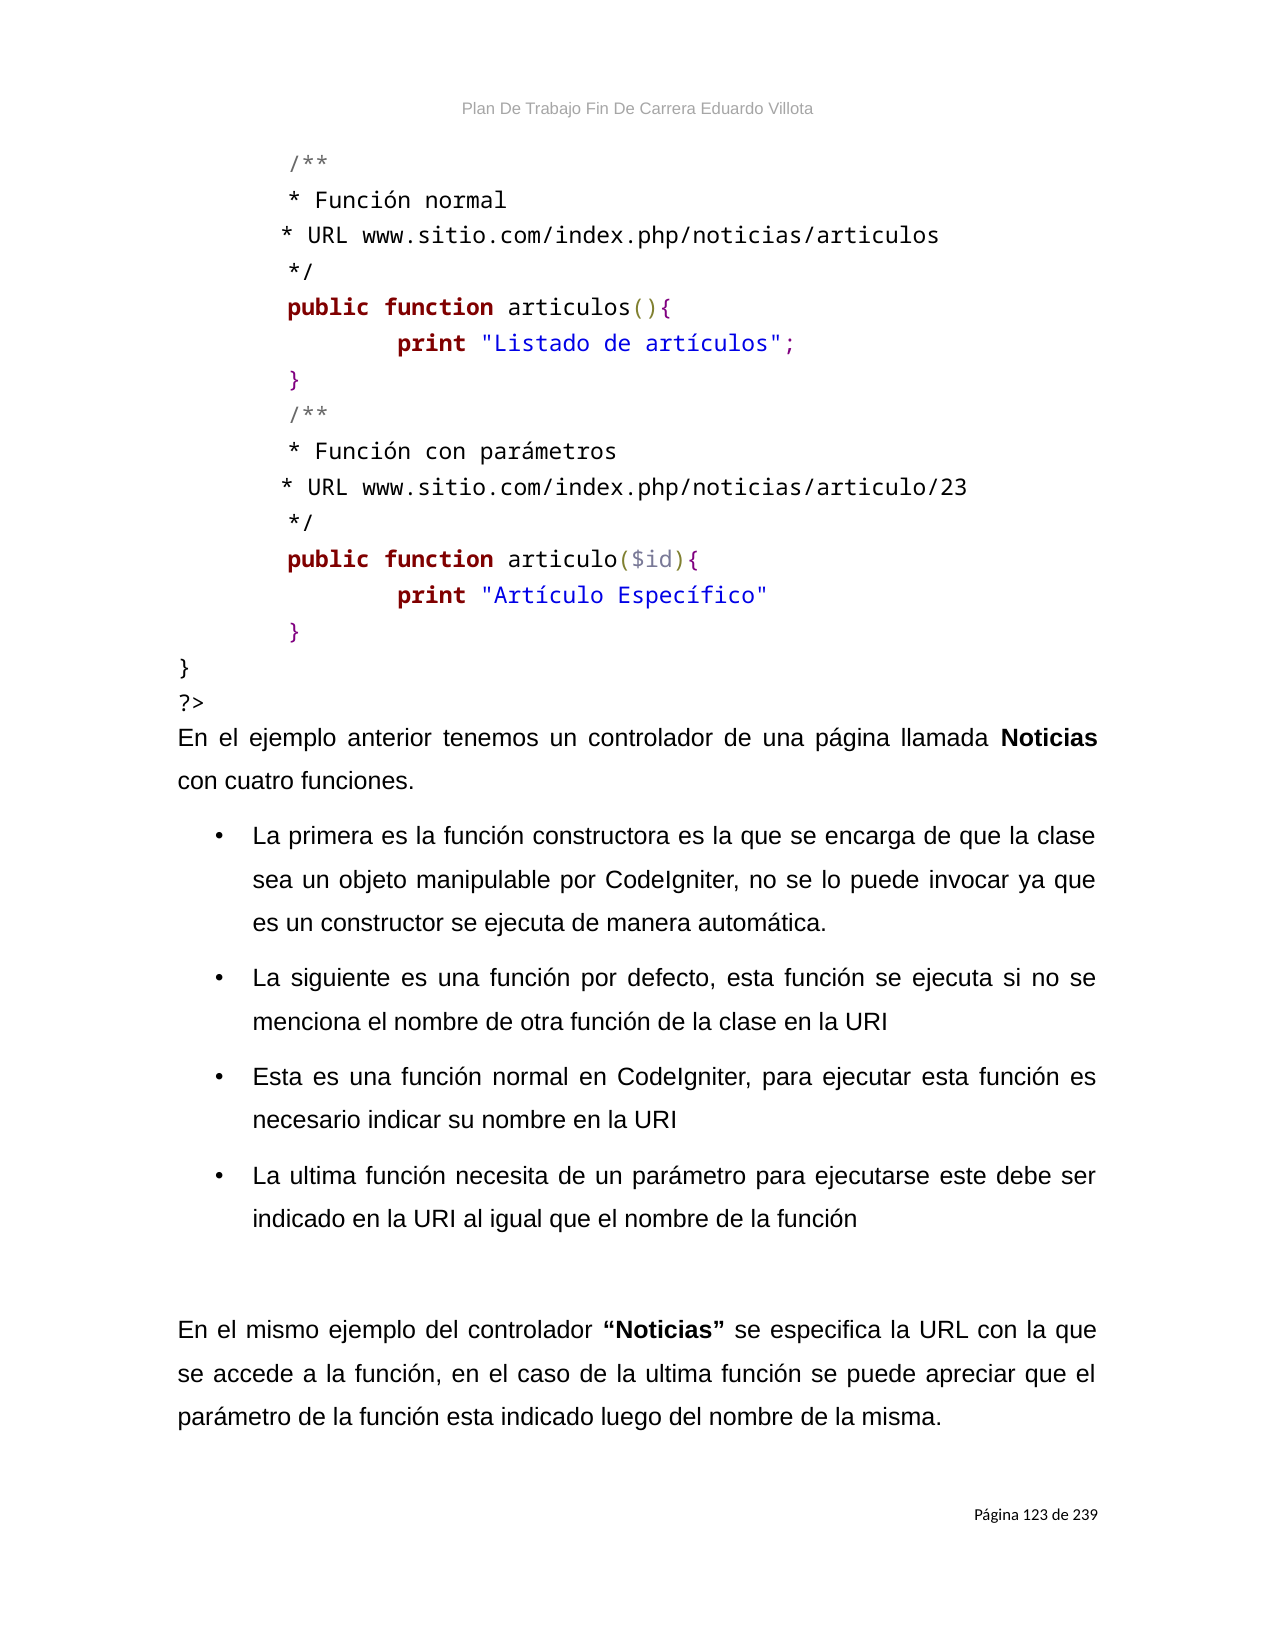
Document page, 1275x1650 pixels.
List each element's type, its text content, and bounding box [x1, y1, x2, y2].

text public function articulos(){ [177, 291, 1098, 323]
text * Función normal [177, 183, 1098, 215]
text print "Artículo Específico" [177, 579, 1098, 610]
text ?> [177, 687, 1098, 718]
text * Función con parámetros [177, 435, 1098, 466]
text /** [177, 399, 1098, 430]
text En el mismo ejemplo del controlador “Noticias” se especifica la URL con la que se accede a la función, en el caso de la ultima función se puede apreciar que el parámetro de la función esta indicado luego del nombre de la misma. [177, 1316, 1098, 1431]
text */ [177, 255, 1098, 287]
text } [177, 363, 1098, 394]
text * URL www.sitio.com/index.php/noticias/articulo/23 [177, 471, 1098, 502]
text */ [177, 507, 1098, 538]
text /** [177, 148, 1098, 179]
text * URL www.sitio.com/index.php/noticias/articulos [177, 219, 1098, 251]
list La ultima función necesita de un parámetro para ejecutarse este debe ser indicado en la URI al igual que el nombre de la función [215, 1161, 1098, 1233]
list La siguiente es una función por defecto, esta función se ejecuta si no se menciona el nombre de otra función de la clase en la URI [215, 963, 1098, 1035]
text public function articulo($id){ [177, 543, 1098, 574]
text } [177, 651, 1098, 682]
text print "Listado de artículos"; [177, 327, 1098, 358]
text En el ejemplo anterior tenemos un controlador de una página llamada Noticias con cuatro funciones. [177, 723, 1098, 794]
text } [177, 615, 1098, 646]
list La primera es la función constructora es la que se encarga de que la clase sea un objeto manipulable por CodeIgniter, no se lo puede invocar ya que es un constructor se ejecuta de manera automática. [215, 821, 1098, 936]
list Esta es una función normal en CodeIgniter, para ejecutar esta función es necesario indicar su nombre en la URI [215, 1062, 1098, 1134]
